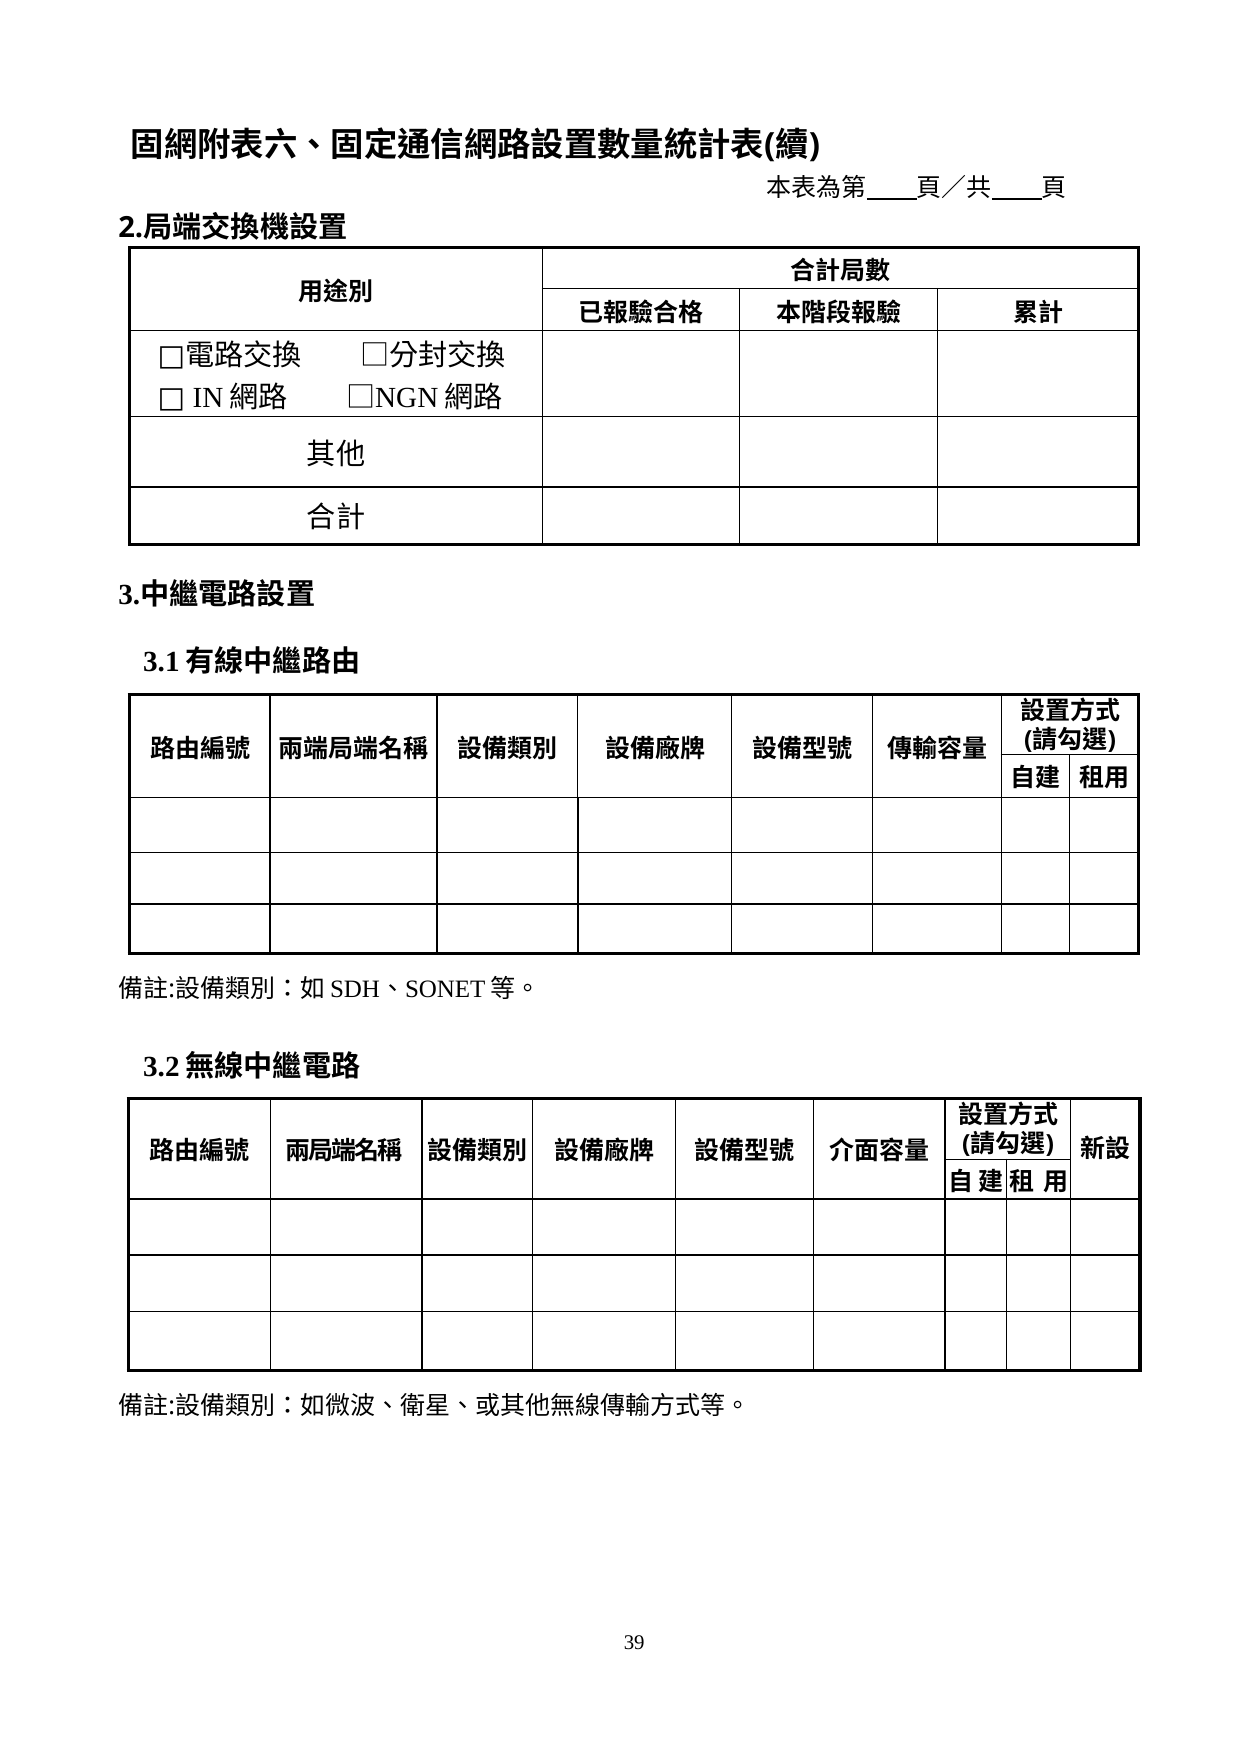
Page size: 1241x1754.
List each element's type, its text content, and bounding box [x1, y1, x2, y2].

text 備註:設備類別：如微波、衛星、或其他無線傳輸方式等。 [118, 1384, 1150, 1422]
table_header 介面容量 [814, 1100, 944, 1198]
table_header 設備廠牌 [533, 1100, 675, 1198]
text 備註:設備類別：如SDH、SONET等。 [118, 967, 1150, 1005]
text 本表為第 頁／共 頁 [118, 166, 1150, 203]
table_cell [938, 331, 1137, 416]
table_cell 自建 [946, 1160, 1006, 1198]
table_cell [732, 798, 872, 851]
table_cell [1071, 1200, 1138, 1254]
table_cell [533, 1200, 675, 1254]
table_cell [676, 1312, 813, 1369]
table_cell 已報驗合格 [543, 289, 739, 330]
table_cell [873, 853, 1001, 903]
table_cell [1002, 798, 1069, 851]
table_cell [130, 1312, 270, 1369]
table_cell [1070, 853, 1137, 903]
table_cell [579, 798, 731, 851]
table_cell [131, 853, 269, 903]
table_cell [873, 905, 1001, 952]
table_header 傳輸容量 [873, 696, 1001, 797]
table_header 設備類別 [423, 1100, 532, 1198]
table_cell [740, 331, 937, 416]
table_cell [946, 1312, 1006, 1369]
table_cell [543, 331, 739, 416]
table_cell [1007, 1256, 1070, 1311]
table_header 設置方式 (請勾選) [946, 1100, 1070, 1158]
table_header 兩端局端名稱 [271, 696, 436, 797]
table_cell [873, 798, 1001, 851]
text 固網附表六、固定通信網路設置數量統計表(續) [131, 117, 1150, 166]
table_header 設備廠牌 [578, 696, 731, 797]
table_cell [1002, 905, 1069, 952]
table_cell [1071, 1256, 1138, 1311]
table_header 用途別 [131, 249, 542, 330]
table_cell [1070, 905, 1137, 952]
table_cell [533, 1256, 675, 1311]
text 3.2無線中繼電路 [143, 1042, 1150, 1084]
table_cell 租用 [1007, 1160, 1070, 1198]
text 3.1有線中繼路由 [143, 638, 1150, 680]
table_cell [1070, 798, 1137, 851]
table_cell 累計 [938, 289, 1137, 330]
table_cell [740, 488, 937, 543]
table_cell [423, 1312, 532, 1369]
table_cell 租用 [1070, 755, 1137, 797]
table_cell [1007, 1312, 1070, 1369]
table_cell [732, 905, 872, 952]
table_header 兩局端名稱 [271, 1100, 421, 1198]
table_cell 合計 [131, 488, 542, 543]
table_cell [946, 1200, 1006, 1254]
table_cell [579, 905, 731, 952]
table_cell [543, 417, 739, 486]
table_header 新設 [1071, 1100, 1138, 1198]
table_cell [438, 853, 577, 903]
table_cell [814, 1312, 944, 1369]
table_cell [1071, 1312, 1138, 1369]
table_header 設備型號 [732, 696, 872, 797]
table_header 路由編號 [131, 696, 269, 797]
table_cell [271, 905, 436, 952]
table_cell [438, 798, 577, 851]
table_cell [131, 905, 269, 952]
table_cell [271, 853, 436, 903]
table_cell [271, 1200, 421, 1254]
table_cell [543, 488, 739, 543]
table_cell [271, 1256, 421, 1311]
table_cell [1007, 1200, 1070, 1254]
table_cell [814, 1200, 944, 1254]
table_cell [271, 798, 436, 851]
table_cell [131, 798, 269, 851]
table_cell □電路交換 □分封交換 □ IN網路 □NGN網路 [131, 331, 542, 416]
table_cell 自建 [1002, 755, 1069, 797]
table_header 設置方式 (請勾選) [1002, 696, 1137, 754]
table_header 設備型號 [676, 1100, 813, 1198]
list 3.中繼電路設置 [118, 571, 1150, 613]
table_cell [130, 1200, 270, 1254]
table_cell [732, 853, 872, 903]
table_cell [438, 905, 577, 952]
table_cell [938, 417, 1137, 486]
table_cell [1002, 853, 1069, 903]
list 2.局端交換機設置 [118, 203, 1150, 246]
table_cell 其他 [131, 417, 542, 486]
table_cell [533, 1312, 675, 1369]
table_cell [740, 417, 937, 486]
table_cell [271, 1312, 421, 1369]
table_cell [946, 1256, 1006, 1311]
table_cell [130, 1256, 270, 1311]
table_cell [938, 488, 1137, 543]
table_cell [423, 1256, 532, 1311]
table_cell [814, 1256, 944, 1311]
table_header 路由編號 [130, 1100, 270, 1198]
table_header 合計局數 [543, 249, 1137, 288]
table_cell [676, 1256, 813, 1311]
table_cell [423, 1200, 532, 1254]
table_header 設備類別 [438, 696, 577, 797]
table_cell [676, 1200, 813, 1254]
table_cell 本階段報驗 [740, 289, 937, 330]
table_cell [579, 853, 731, 903]
